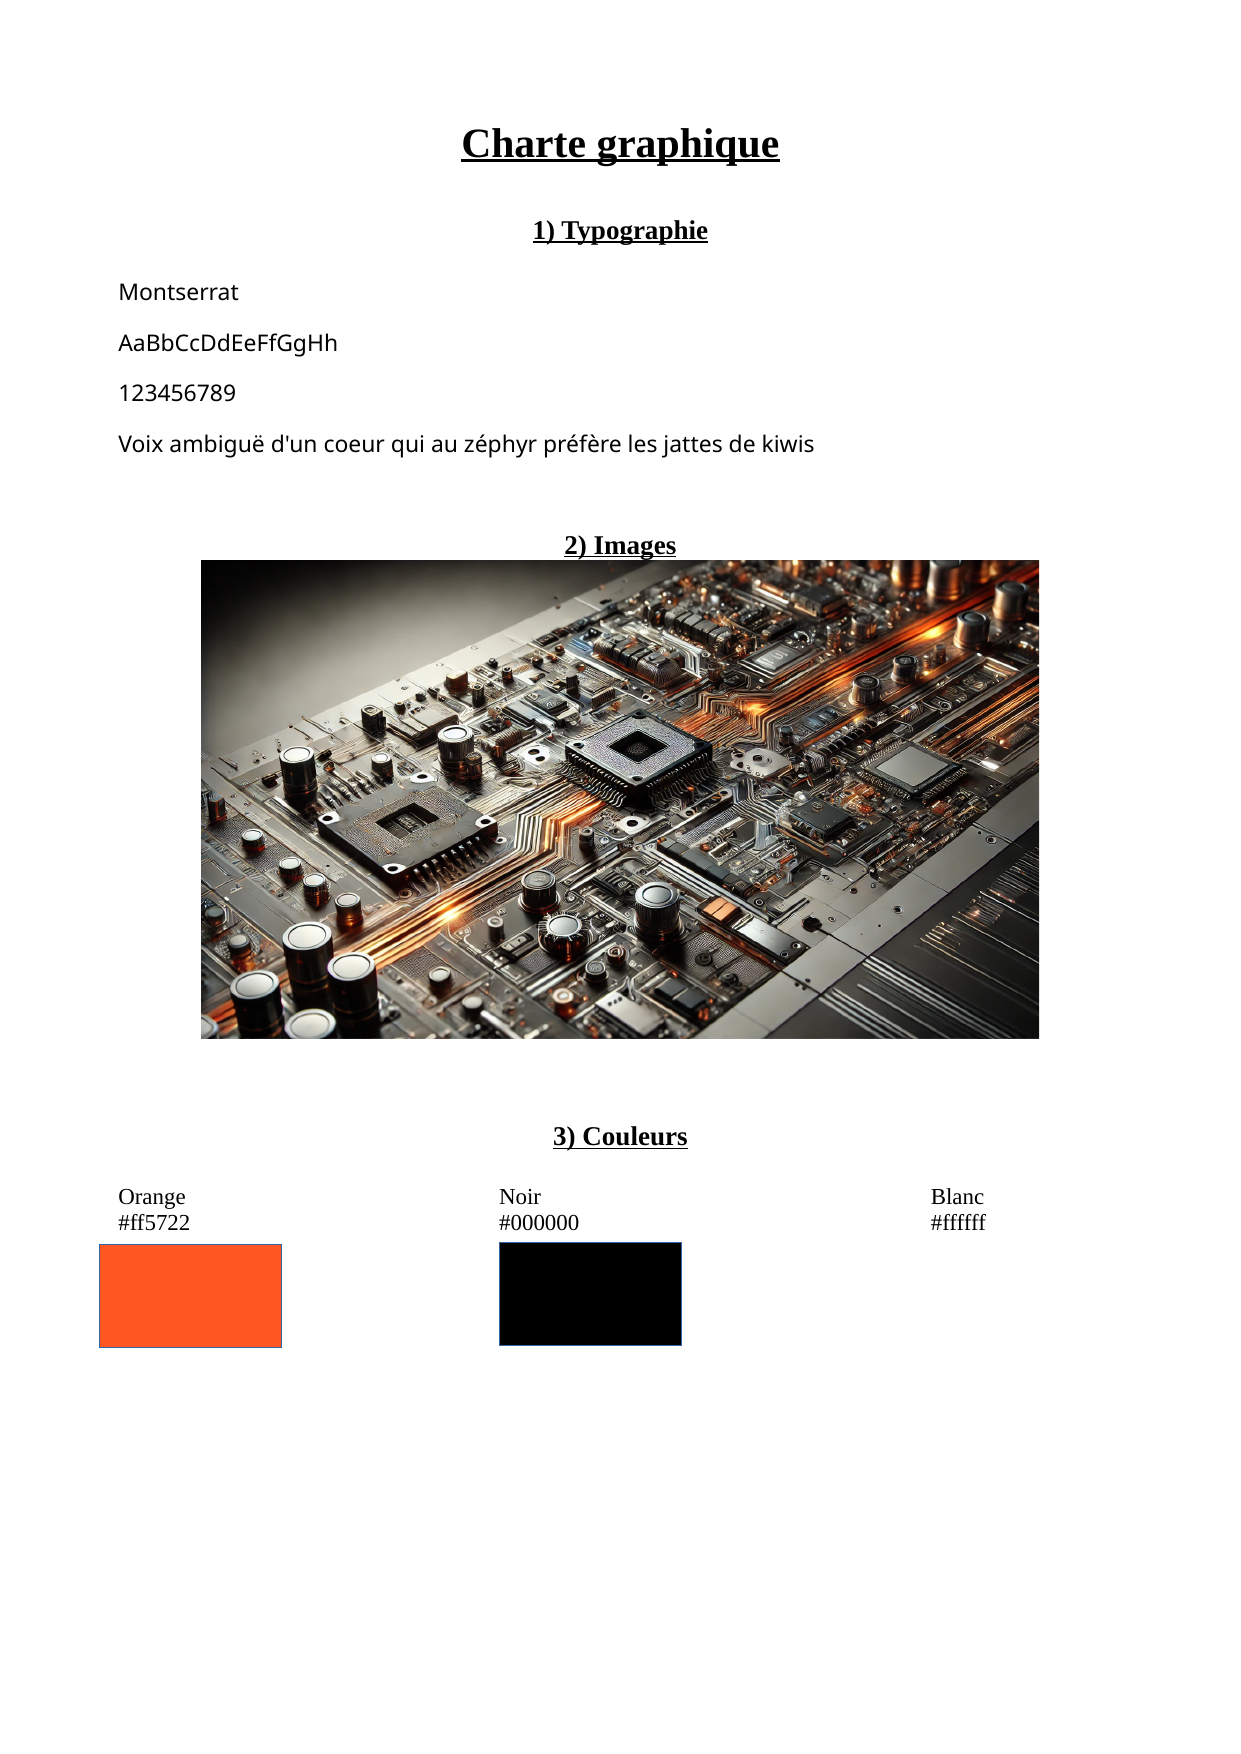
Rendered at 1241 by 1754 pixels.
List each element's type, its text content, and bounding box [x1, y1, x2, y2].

text Voix ambiguë d'un coeur qui au zéphyr préfère les jattes de kiwis [118, 428, 1122, 459]
text AaBbCcDdEeFfGgHh [118, 327, 1122, 358]
text Montserrat [118, 276, 1122, 307]
text Orange Noir Blanc [118, 1183, 1122, 1209]
text 123456789 [118, 377, 1122, 408]
text #ff5722 #000000 #ffffff [118, 1209, 1122, 1236]
text 2) Images [118, 529, 1122, 560]
text Charte graphique [118, 118, 1122, 166]
text 1) Typographie [118, 214, 1122, 245]
picture [201, 560, 1040, 1039]
text 3) Couleurs [118, 1121, 1122, 1152]
